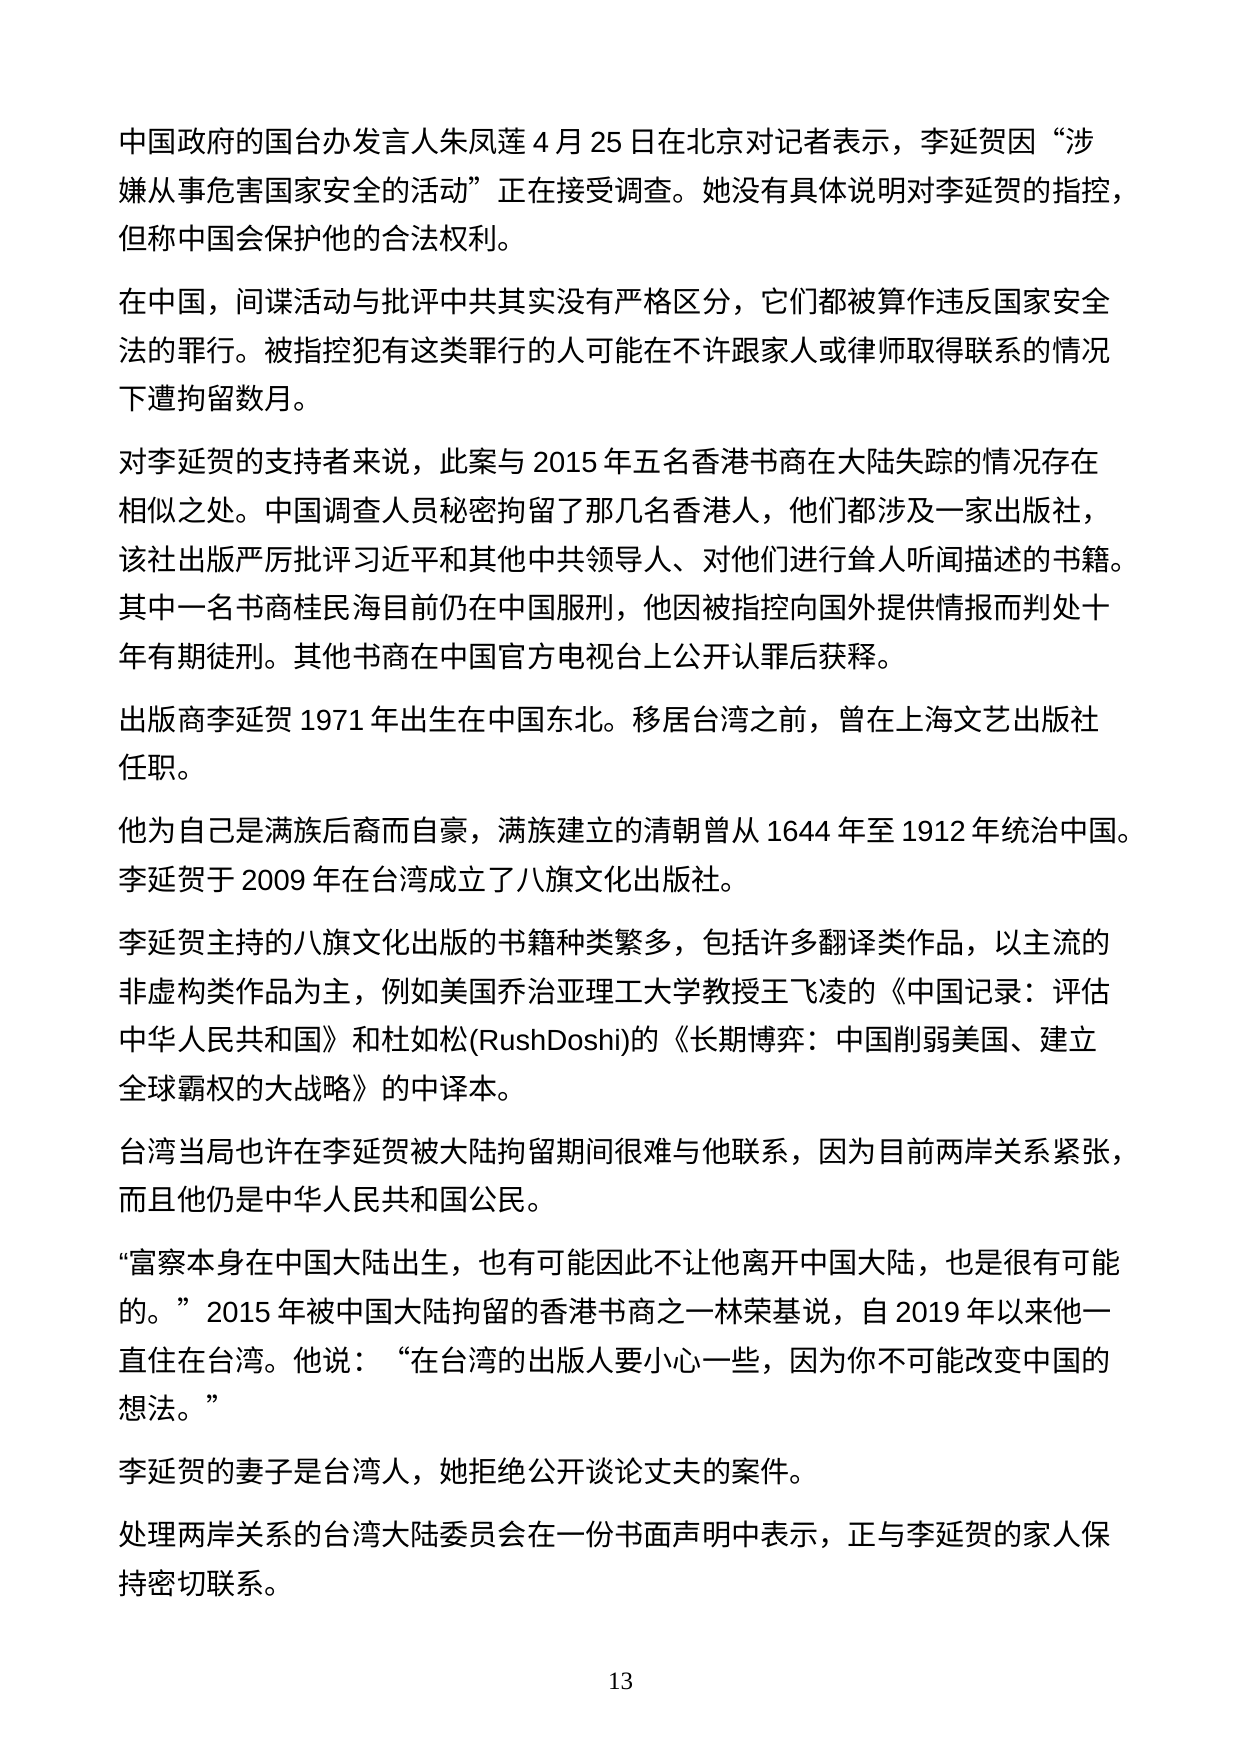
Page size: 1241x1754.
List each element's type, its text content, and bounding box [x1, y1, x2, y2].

text 中国政府的国台办发言人朱凤莲4月25日在北京对记者表示，李延贺因“涉嫌从事危害国家安全的活动”正在接受调查。她没有具体说明对李延贺的指控，但称中国会保护他的合法权利。 [118, 118, 1122, 258]
text 李延贺的妻子是台湾人，她拒绝公开谈论丈夫的案件。 [118, 1449, 1122, 1491]
text 出版商李延贺1971年出生在中国东北。移居台湾之前，曾在上海文艺出版社任职。 [118, 696, 1122, 787]
text 对李延贺的支持者来说，此案与2015年五名香港书商在大陆失踪的情况存在相似之处。中国调查人员秘密拘留了那几名香港人，他们都涉及一家出版社，该社出版严厉批评习近平和其他中共领导人、对他们进行耸人听闻描述的书籍。其中一名书商桂民海目前仍在中国服刑，他因被指控向国外提供情报而判处十年有期徒刑。其他书商在中国官方电视台上公开认罪后获释。 [118, 439, 1122, 675]
text “富察本身在中国大陆出生，也有可能因此不让他离开中国大陆，也是很有可能的。”2015年被中国大陆拘留的香港书商之一林荣基说，自2019年以来他一直住在台湾。他说：“在台湾的出版人要小心一些，因为你不可能改变中国的想法。” [118, 1240, 1122, 1428]
text 处理两岸关系的台湾大陆委员会在一份书面声明中表示，正与李延贺的家人保持密切联系。 [118, 1512, 1122, 1603]
text 他为自己是满族后裔而自豪，满族建立的清朝曾从1644年至1912年统治中国。李延贺于2009年在台湾成立了八旗文化出版社。 [118, 808, 1122, 899]
text 台湾当局也许在李延贺被大陆拘留期间很难与他联系，因为目前两岸关系紧张，而且他仍是中华人民共和国公民。 [118, 1128, 1122, 1219]
text 在中国，间谍活动与批评中共其实没有严格区分，它们都被算作违反国家安全法的罪行。被指控犯有这类罪行的人可能在不许跟家人或律师取得联系的情况下遭拘留数月。 [118, 279, 1122, 418]
text 李延贺主持的八旗文化出版的书籍种类繁多，包括许多翻译类作品，以主流的非虚构类作品为主，例如美国乔治亚理工大学教授王飞凌的《中国记录：评估中华人民共和国》和杜如松(RushDoshi)的《长期博弈：中国削弱美国、建立全球霸权的大战略》的中译本。 [118, 919, 1122, 1107]
